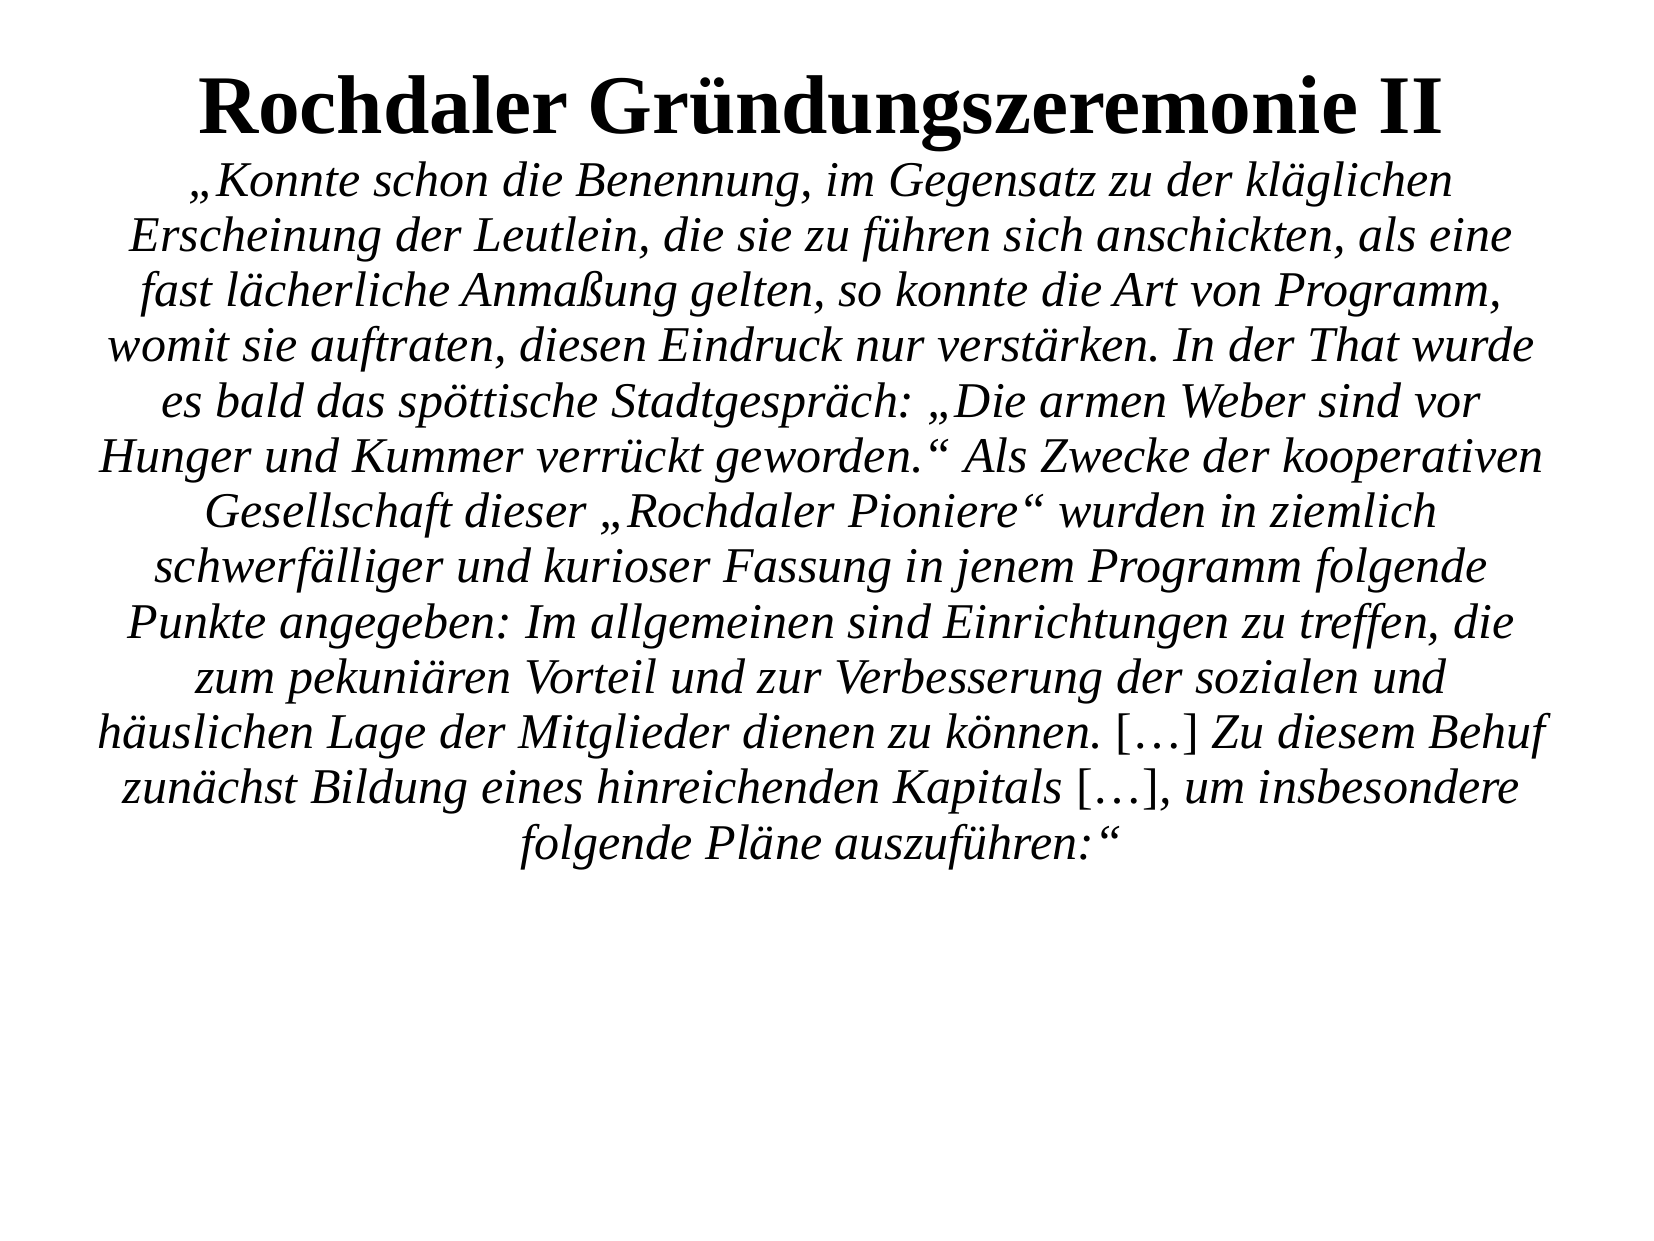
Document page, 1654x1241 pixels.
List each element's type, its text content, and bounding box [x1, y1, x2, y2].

text_box Rochdaler Gründungszeremonie II „Konnte schon die Benennung, im Gegensatz zu der kläglichen Erscheinung der Leutlein, die sie zu führen sich anschickten, als eine fast lächerliche Anmaßung gelten, so konnte die Art von Programm, womit sie auftraten, diesen Eindruck nur verstärken. In der That wurde es bald das spöttische Stadtgespräch: „Die armen Weber sind vor Hunger und Kummer verrückt geworden.“ Als Zwecke der kooperativen Gesellschaft dieser „Rochdaler Pioniere“ wurden in ziemlich schwerfälliger und kurioser Fassung in jenem Programm folgende Punkte angegeben: Im allgemeinen sind Einrichtungen zu treffen, die zum pekuniären Vorteil und zur Verbesserung der sozialen und häuslichen Lage der Mitglieder dienen zu können. […] Zu diesem Behuf zunächst Bildung eines hinreichenden Kapitals […], um insbesondere folgende Pläne auszuführen:“ [83, 51, 1573, 884]
